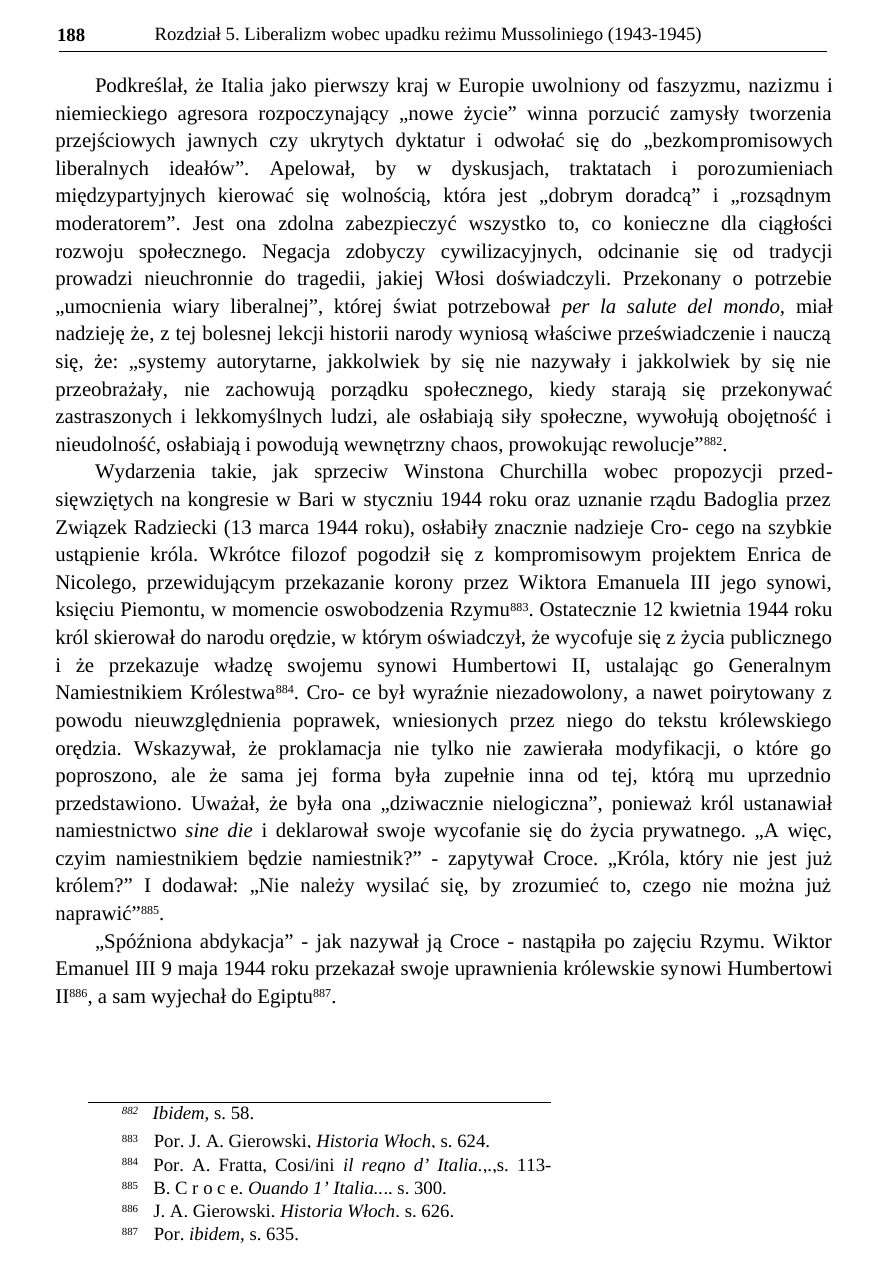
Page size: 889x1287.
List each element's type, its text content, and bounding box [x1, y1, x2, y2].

text 883 Por. J. A. Gierowski, Historia Włoch, s. 624. [88, 1130, 551, 1147]
text „Spóźniona abdykacja” - jak nazywał ją Croce - nastąpiła po zajęciu Rzymu. Wiktor Emanuel III 9 maja 1944 roku przekazał swoje uprawnienia królewskie sy­nowi Humbertowi II886, a sam wyjechał do Egiptu887. [55, 929, 833, 1008]
text Podkreślał, że Italia jako pierwszy kraj w Europie uwolniony od faszyzmu, nazi­zmu i niemieckiego agresora rozpoczynający „nowe życie” winna porzucić zamysły tworzenia przejściowych jawnych czy ukrytych dyktatur i odwołać się do „bezkom­promisowych liberalnych ideałów”. Apelował, by w dyskusjach, traktatach i poro­zumieniach międzypartyjnych kierować się wolnością, która jest „dobrym doradcą” i „rozsądnym moderatorem”. Jest ona zdolna zabezpieczyć wszystko to, co koniecz­ne dla ciągłości rozwoju społecznego. Negacja zdobyczy cywilizacyjnych, odcina­nie się od tradycji prowadzi nieuchronnie do tragedii, jakiej Włosi doświadczyli. Przekonany o potrzebie „umocnienia wiary liberalnej”, której świat potrzebował per la salute del mondo, miał nadzieję że, z tej bolesnej lekcji historii narody wyniosą właściwe przeświadczenie i nauczą się, że: „systemy autorytarne, jakkolwiek by się nie nazywały i jakkolwiek by się nie przeobrażały, nie zachowują porządku spo­łecznego, kiedy starają się przekonywać zastraszonych i lekkomyślnych ludzi, ale osłabiają siły społeczne, wywołują obojętność i nieudolność, osłabiają i powodują wewnętrzny chaos, prowokując rewolucje”882. [55, 73, 833, 456]
text Rozdział 5. Liberalizm wobec upadku reżimu Mussoliniego (1943-1945) [154, 23, 729, 44]
text 885 B. C r o c e, Quando 1’ Italia..., s. 300. [88, 1177, 551, 1194]
text Wydarzenia takie, jak sprzeciw Winstona Churchilla wobec propozycji przed­sięwziętych na kongresie w Bari w styczniu 1944 roku oraz uznanie rządu Badoglia przez Związek Radziecki (13 marca 1944 roku), osłabiły znacznie nadzieje Cro- cego na szybkie ustąpienie króla. Wkrótce filozof pogodził się z kompromisowym projektem Enrica de Nicolego, przewidującym przekazanie korony przez Wiktora Emanuela III jego synowi, księciu Piemontu, w momencie oswobodzenia Rzymu883. Ostatecznie 12 kwietnia 1944 roku król skierował do narodu orędzie, w którym oświadczył, że wycofuje się z życia publicznego i że przekazuje władzę swojemu synowi Humbertowi II, ustalając go Generalnym Namiestnikiem Królestwa884. Cro- ce był wyraźnie niezadowolony, a nawet poirytowany z powodu nieuwzględnienia poprawek, wniesionych przez niego do tekstu królewskiego orędzia. Wskazywał, że proklamacja nie tylko nie zawierała modyfikacji, o które go poproszono, ale że sama jej forma była zupełnie inna od tej, którą mu uprzednio przedstawiono. Uwa­żał, że była ona „dziwacznie nielogiczna”, ponieważ król ustanawiał namiestnictwo sine die i deklarował swoje wycofanie się do życia prywatnego. „A więc, czyim namiestnikiem będzie namiestnik?” - zapytywał Croce. „Króla, który nie jest już królem?” I dodawał: „Nie należy wysilać się, by zrozumieć to, czego nie można już naprawić”885. [55, 459, 833, 925]
text 886 J. A. Gierowski, Historia Włoch, s. 626. [88, 1200, 551, 1217]
text 882 Ibidem, s. 58. [88, 1103, 551, 1123]
text 188 [57, 24, 89, 46]
text 887 Por. ibidem, s. 635. [88, 1223, 551, 1243]
text 884 Por. A. Fratta, Cosi/ini il regno d’ Italia.,.,s. 113-126. [88, 1153, 551, 1173]
